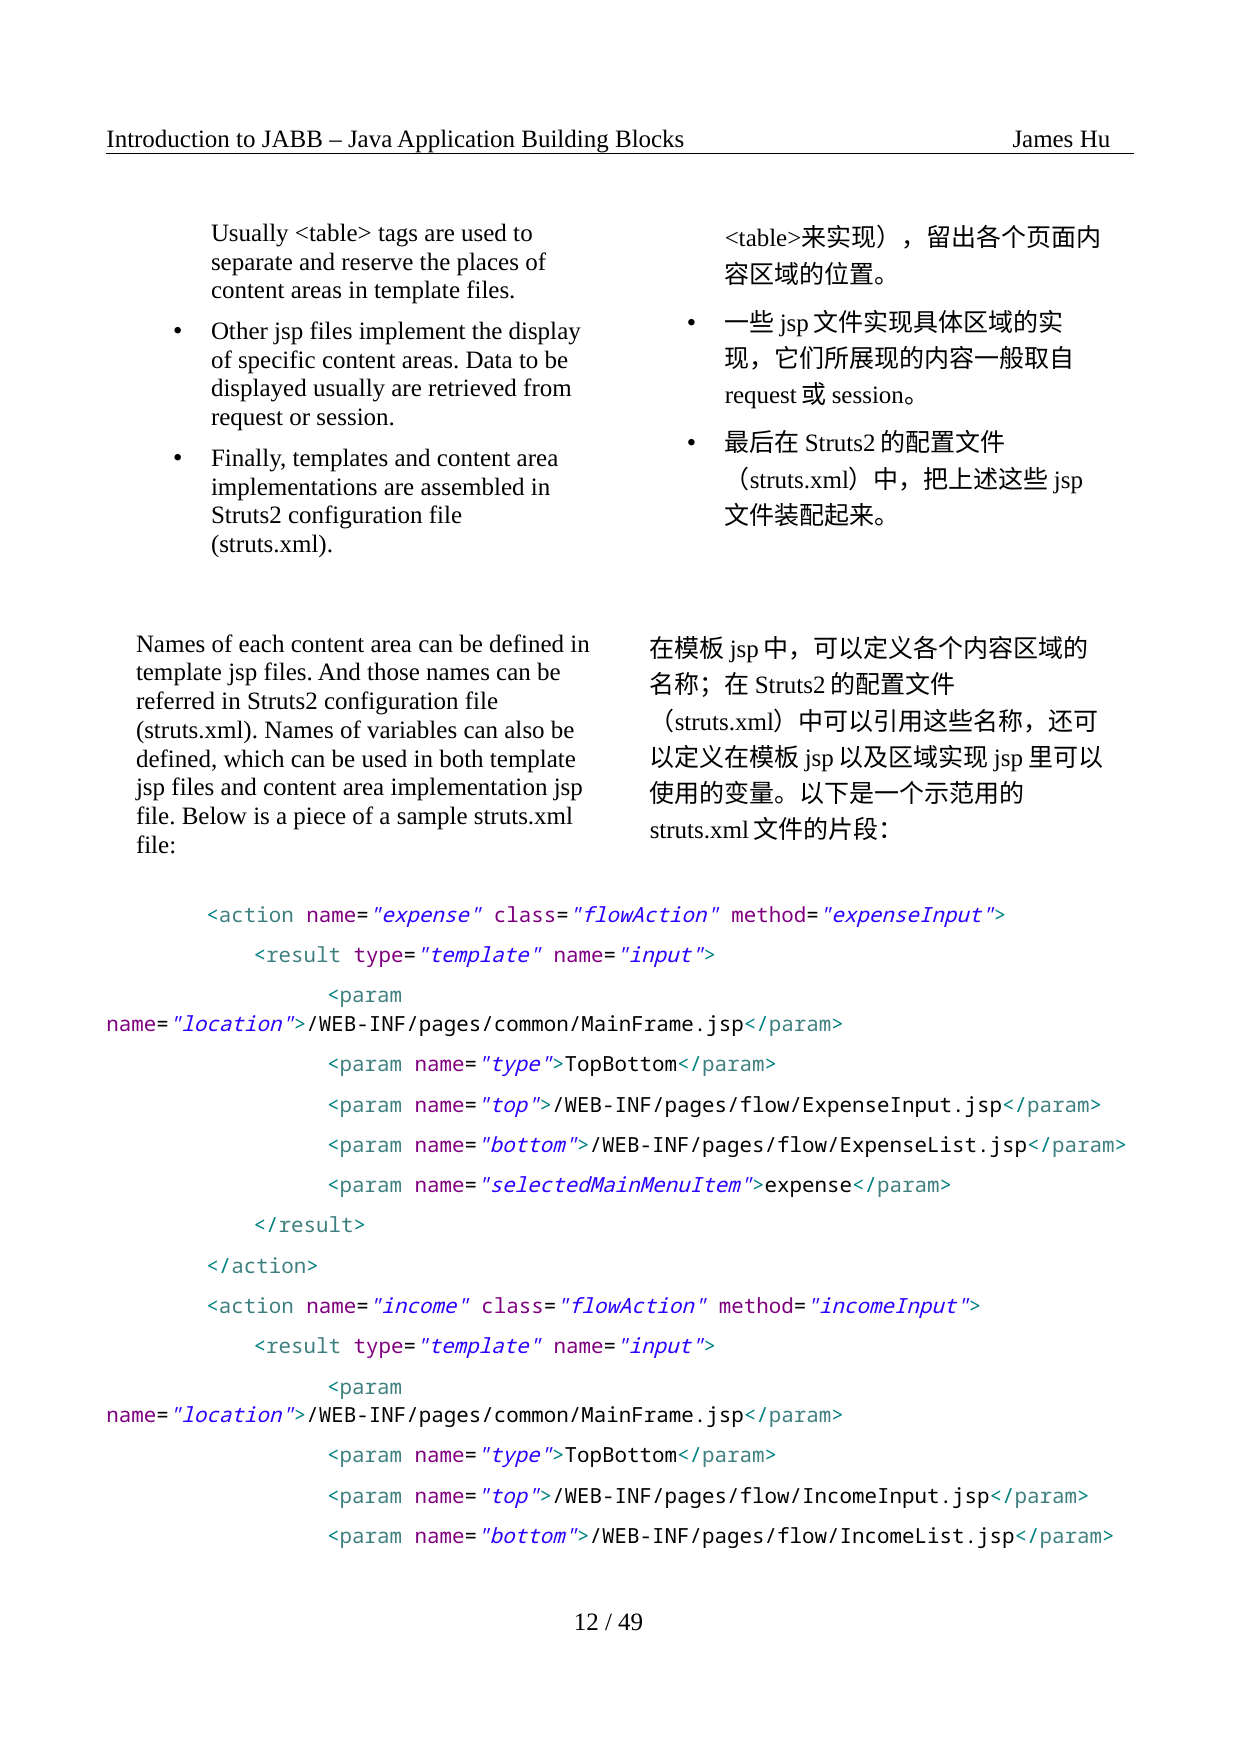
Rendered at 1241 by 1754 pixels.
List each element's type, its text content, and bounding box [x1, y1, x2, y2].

text <param name="selectedMainMenuItem">expense</param> [106, 1170, 1134, 1199]
text <action name="expense" class="flowAction" method="expenseInput"> [106, 900, 1134, 928]
text </action> [106, 1251, 1134, 1279]
text <result type="template" name="input"> [106, 1332, 1134, 1360]
text <param name="type">TopBottom</param> [106, 1441, 1134, 1469]
text </result> [106, 1211, 1134, 1239]
text <result type="template" name="input"> [106, 940, 1134, 969]
text <param name="bottom">/WEB-INF/pages/flow/IncomeList.jsp</param> [106, 1521, 1134, 1550]
text <param name="bottom">/WEB-INF/pages/flow/ExpenseList.jsp</param> [106, 1130, 1134, 1158]
text <param name="location">/WEB-INF/pages/common/MainFrame.jsp</param> [106, 981, 1134, 1037]
text <param name="top">/WEB-INF/pages/flow/IncomeInput.jsp</param> [106, 1481, 1134, 1509]
table_cell 在模板jsp中，可以定义各个内容区域的名称；在Struts2的配置文件（struts.xml）中可以引用这些名称，还可以定义在模板jsp以及区域实现jsp里可以使用的变量。以下是一个示范用的struts.xml文件的片段： [620, 593, 1134, 894]
text <action name="income" class="flowAction" method="incomeInput"> [106, 1291, 1134, 1320]
text <param name="location">/WEB-INF/pages/common/MainFrame.jsp</param> [106, 1372, 1134, 1429]
table_cell <table>来实现），留出各个页面内容区域的位置。 一些jsp文件实现具体区域的实现，它们所展现的内容一般取自request或session。 最后在Struts2的配置文件（struts.xml）中，把上述这些jsp文件装配起来。 [620, 183, 1134, 593]
text <param name="top">/WEB-INF/pages/flow/ExpenseInput.jsp</param> [106, 1090, 1134, 1118]
table_cell Usually <table> tags are used to separate and reserve the places of content areas in template files. Other jsp files implement the display of specific content areas. Data to be displayed usually are retrieved from request or session. Finally, templates and content area implementations are assembled in Struts2 configuration file (struts.xml). [106, 183, 620, 593]
text <param name="type">TopBottom</param> [106, 1049, 1134, 1078]
table_cell Names of each content area can be defined in template jsp files. And those names can be referred in Struts2 configuration file (struts.xml). Names of variables can also be defined, which can be used in both template jsp files and content area implementation jsp file. Below is a piece of a sample struts.xml file: [106, 593, 620, 894]
